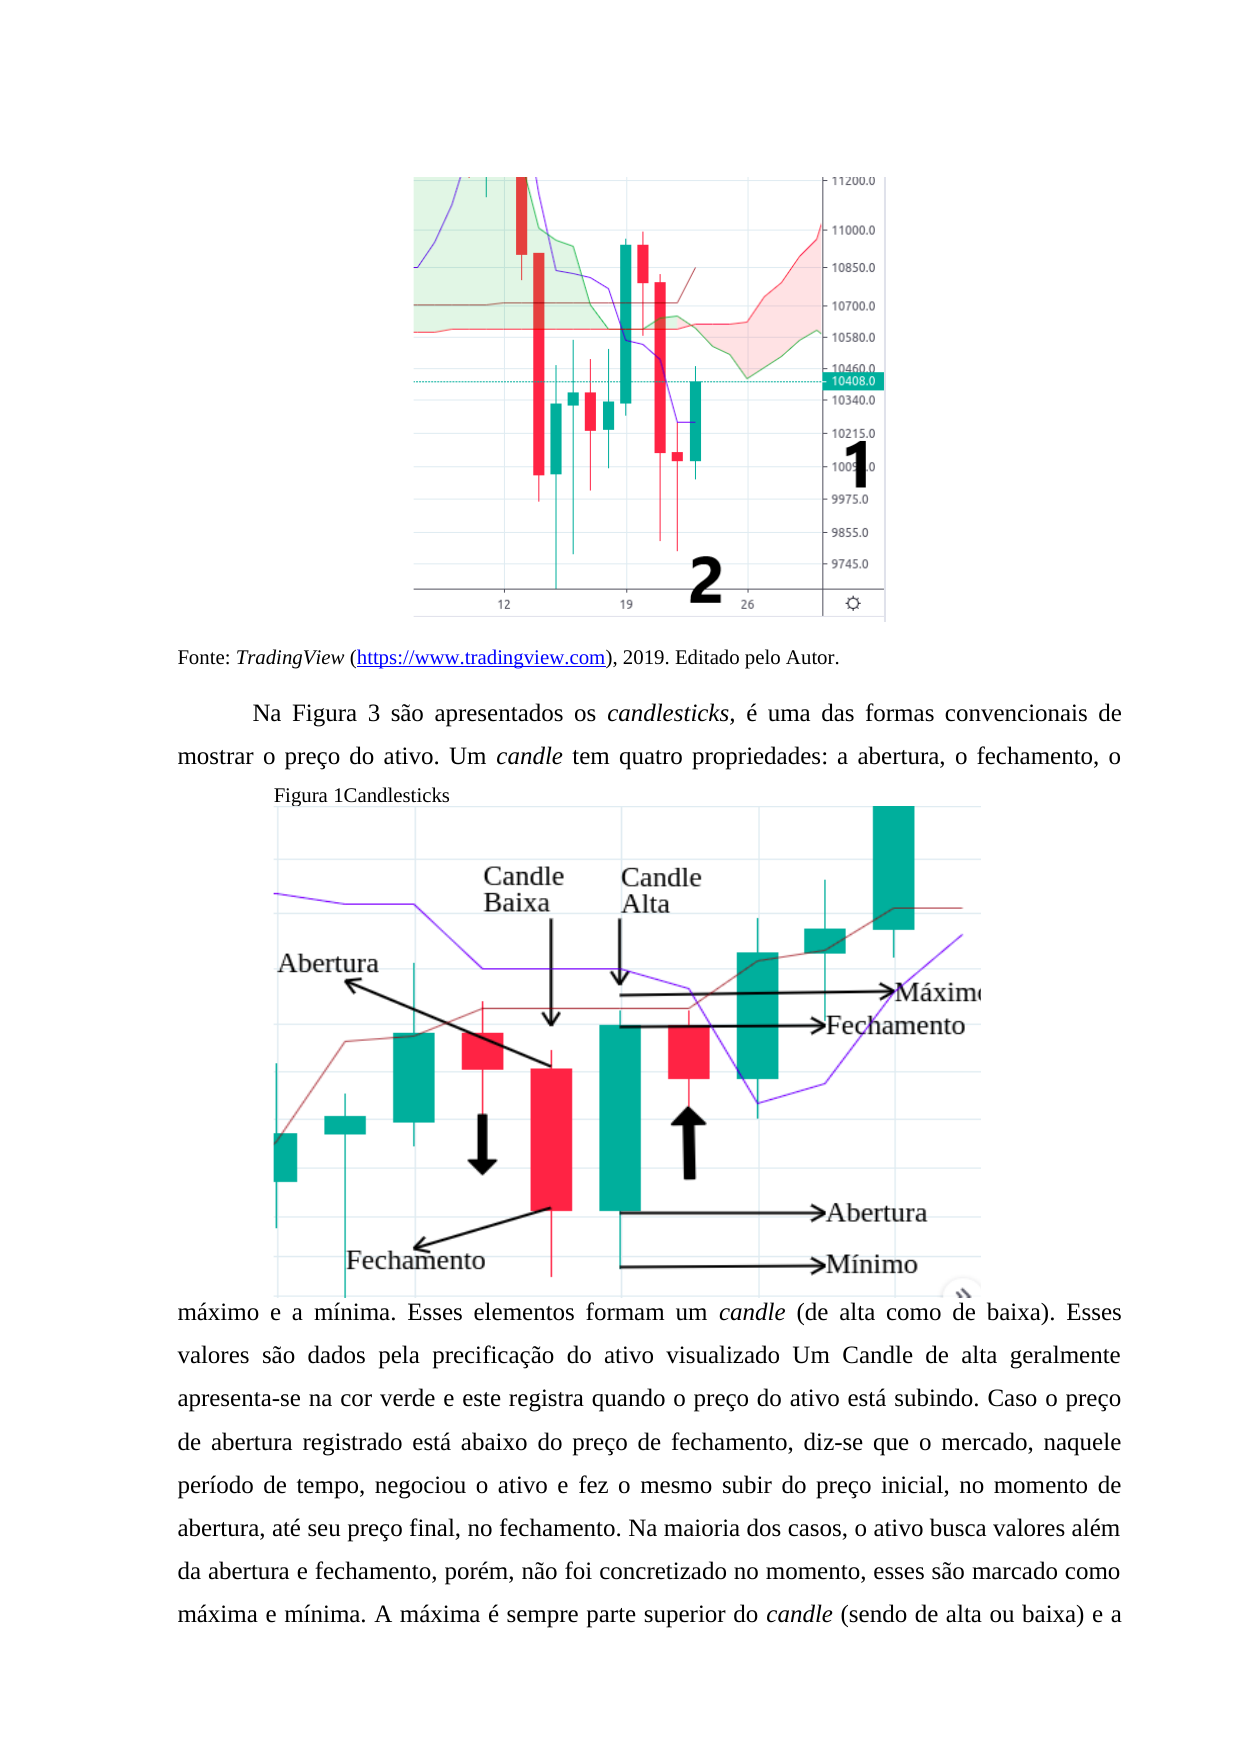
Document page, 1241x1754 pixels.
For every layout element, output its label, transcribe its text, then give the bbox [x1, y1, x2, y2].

text Na Figura 3 são apresentados os candlesticks, é uma das formas convencionais de mostrar o preço do ativo. Um candle tem quatro propriedades: a abertura, o fechamento, o máximo e a mínima. Esses elementos formam um candle (de alta como de baixa). Esses valores são dados pela precificação do ativo visualizado Um Candle de alta geralmente apresenta-se na cor verde e este registra quando o preço do ativo está subindo. Caso o preço de abertura registrado está abaixo do preço de fechamento, diz-se que o mercado, naquele período de tempo, negociou o ativo e fez o mesmo subir do preço inicial, no momento de abertura, até seu preço final, no fechamento. Na maioria dos casos, o ativo busca valores além da abertura e fechamento, porém, não foi concretizado no momento, esses são marcado como máxima e mínima. A máxima é sempre parte superior do candle (sendo de alta ou baixa) e a [177, 698, 1122, 1628]
text Fonte: TradingView (https://www.tradingview.com), 2019. Editado pelo Autor. [177, 645, 1122, 669]
text Figura 1Candlesticks [273, 783, 981, 806]
